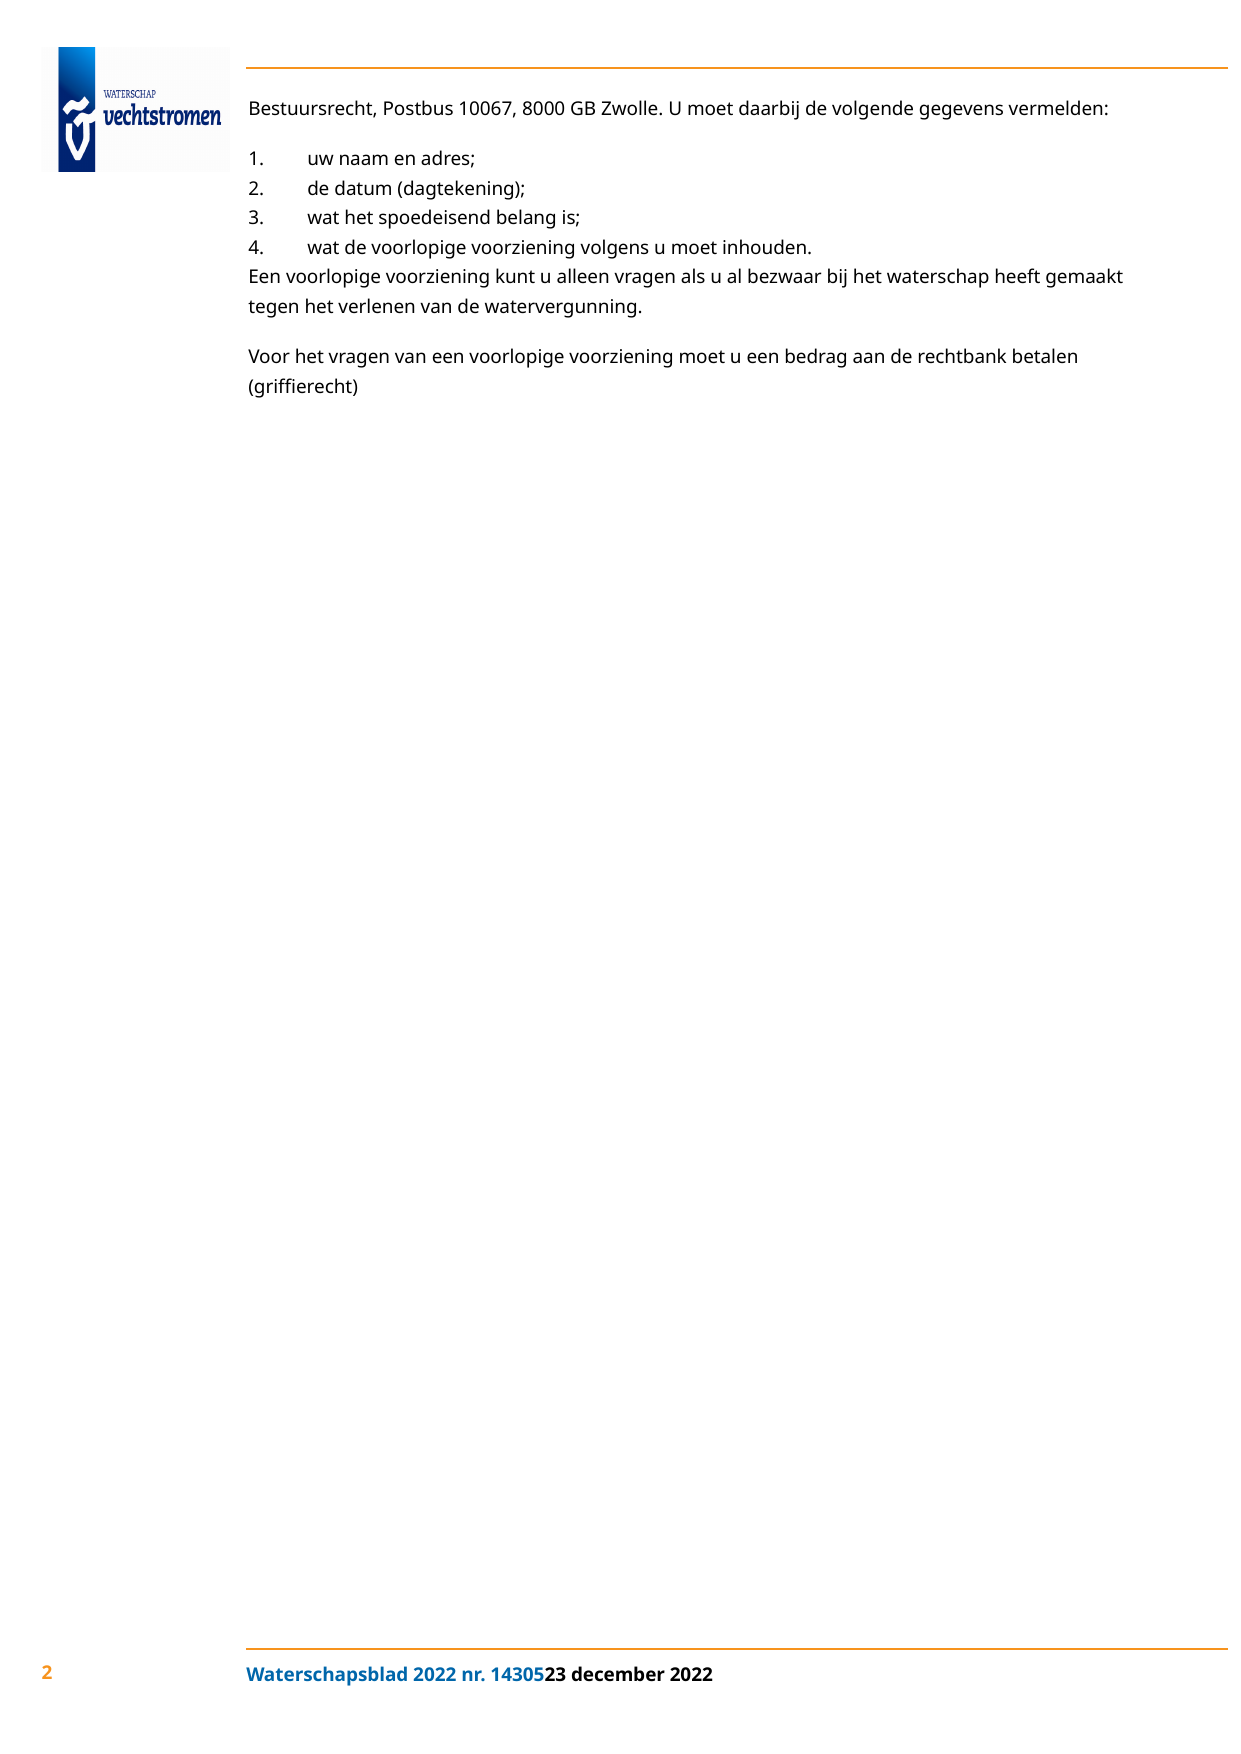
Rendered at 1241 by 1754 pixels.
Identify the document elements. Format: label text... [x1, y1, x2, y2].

list uw naam en adres; [248, 145, 1152, 171]
list wat de voorlopige voorziening volgens u moet inhouden. [248, 234, 1152, 260]
list wat het spoedeisend belang is; [248, 204, 1152, 230]
list de datum (dagtekening); [248, 175, 1152, 201]
text Bestuursrecht, Postbus 10067, 8000 GB Zwolle. U moet daarbij de volgende gegevens vermelden: [248, 95, 1152, 121]
text Een voorlopige voorziening kunt u alleen vragen als u al bezwaar bij het waterschap heeft gemaakt tegen het verlenen van de watervergunning. [248, 263, 1152, 319]
text Voor het vragen van een voorlopige voorziening moet u een bedrag aan de rechtbank betalen (griffierecht) [248, 343, 1152, 399]
picture [41, 47, 231, 172]
